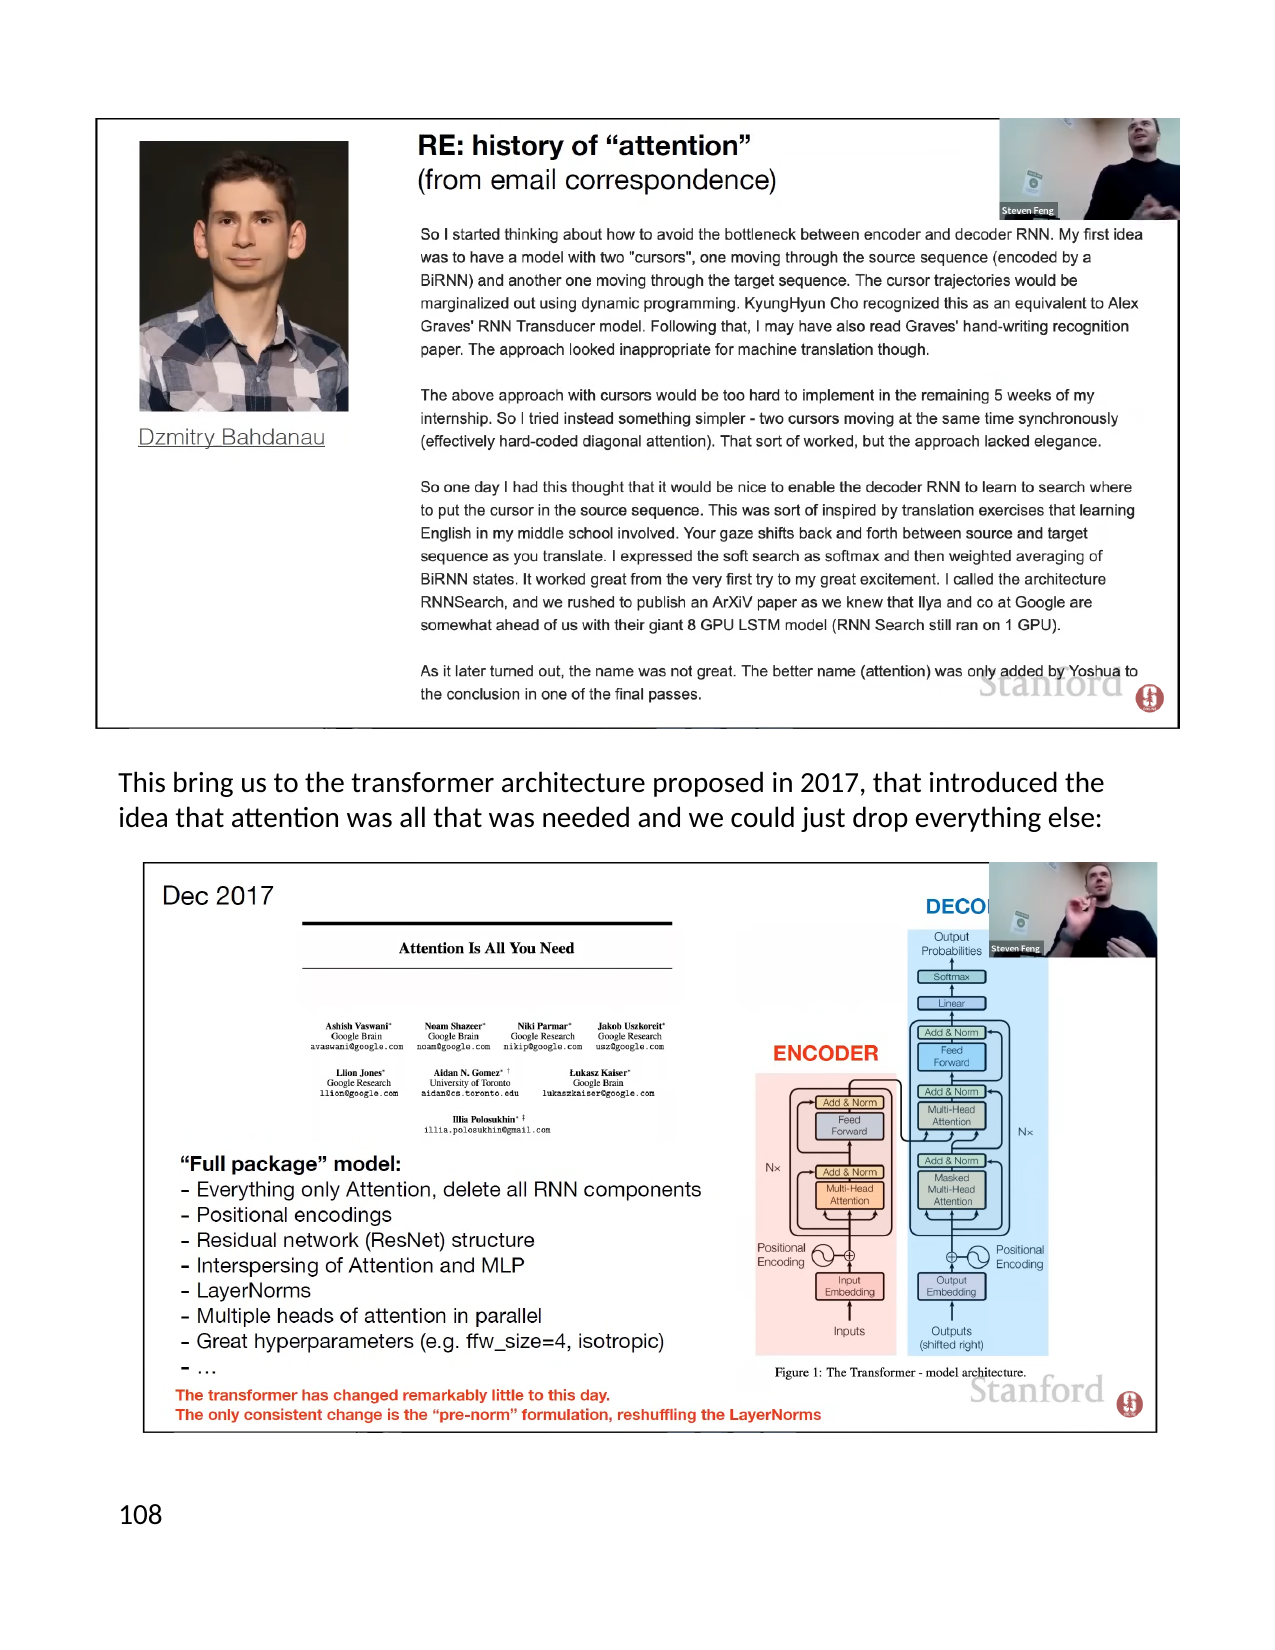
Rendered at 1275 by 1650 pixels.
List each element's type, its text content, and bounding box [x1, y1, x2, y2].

picture [142, 862, 1158, 1433]
text This bring us to the transformer architecture proposed in 2017, that introduced the idea that attention was all that was needed and we could just drop everything else: [118, 764, 1157, 835]
picture [95, 118, 1180, 729]
